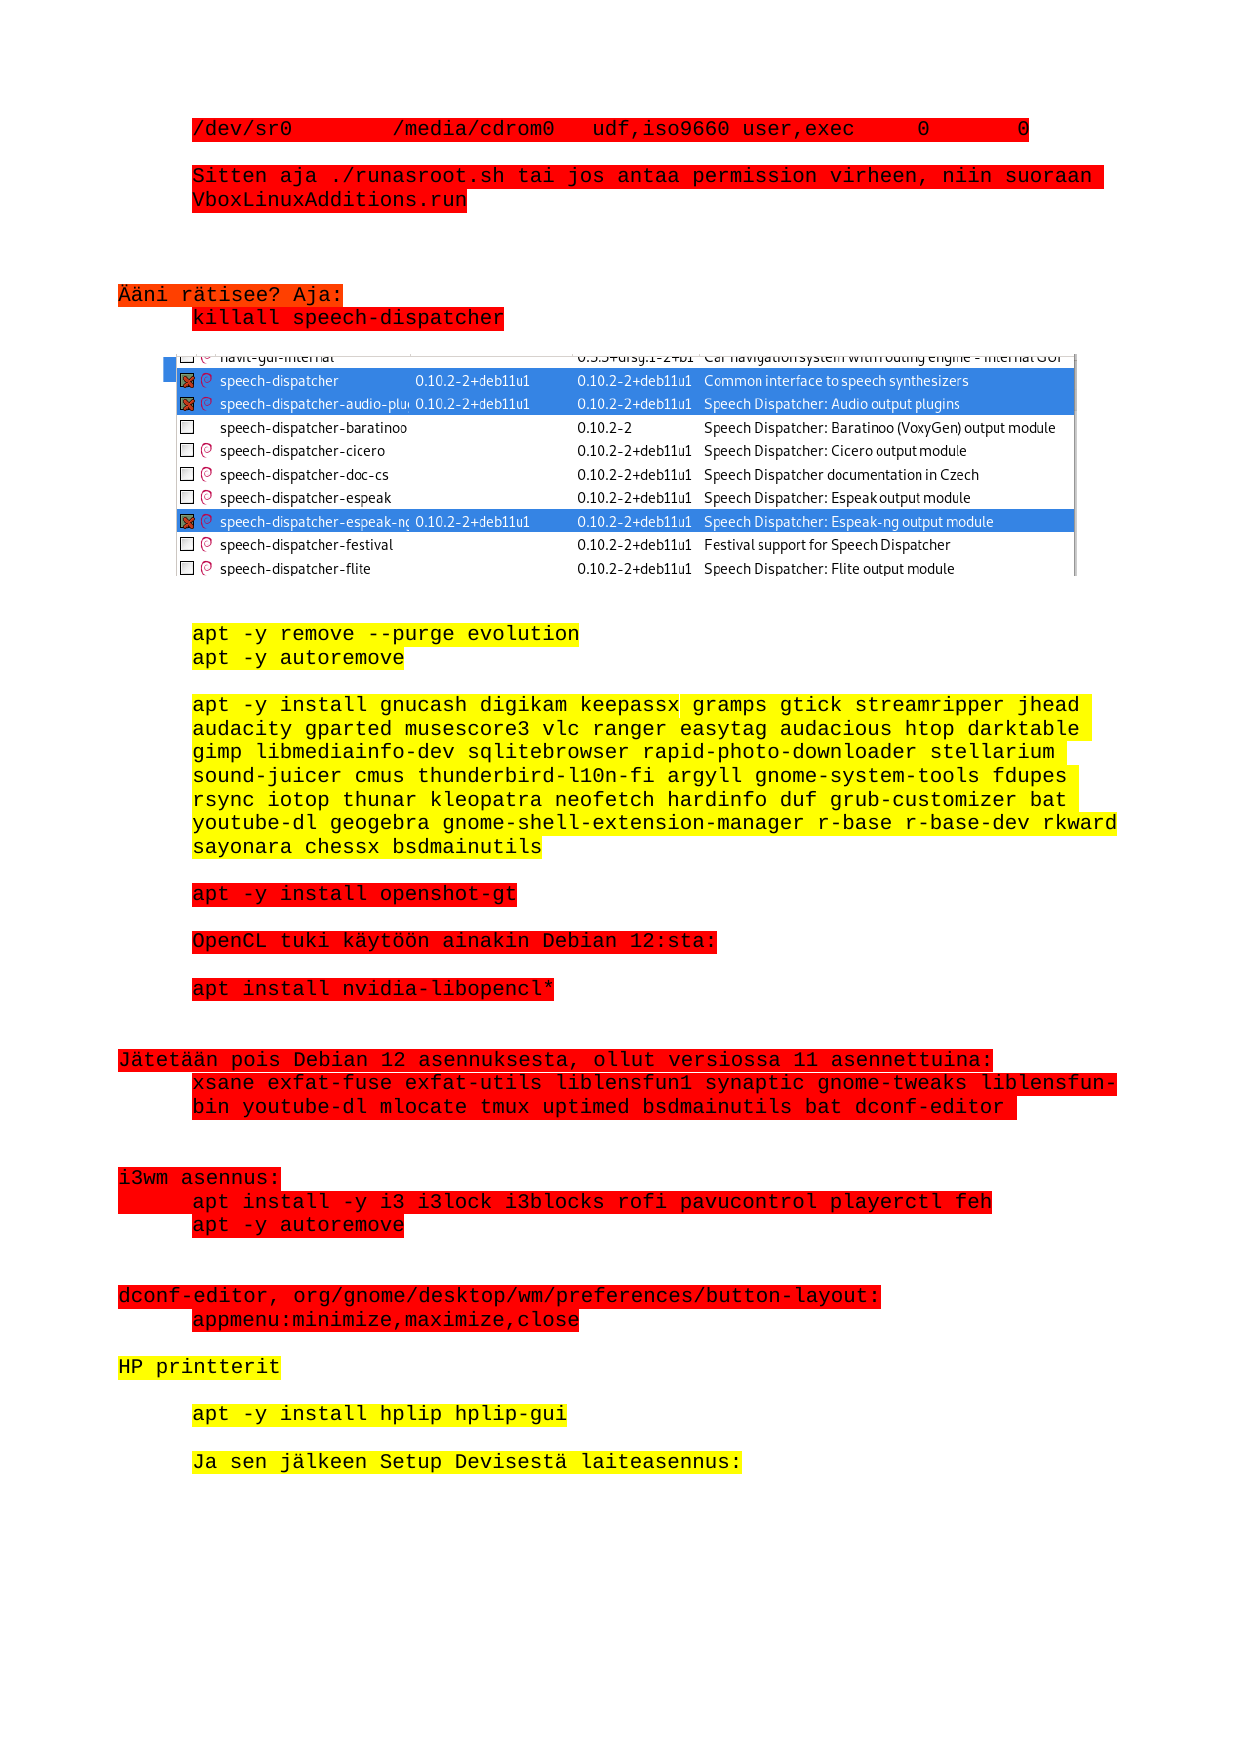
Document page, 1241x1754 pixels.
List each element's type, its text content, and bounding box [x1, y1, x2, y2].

text Ja sen jälkeen Setup Devisestä laiteasennus: [192, 1451, 1122, 1474]
text apt -y remove --purge evolution [192, 623, 1122, 647]
text Ääni rätisee? Aja: [118, 284, 1122, 307]
text apt -y install hplip hplip-gui [192, 1403, 1122, 1427]
text HP printterit [118, 1356, 1122, 1380]
text apt -y install gnucash digikam keepassx gramps gtick streamripper jhead audacity gparted musescore3 vlc ranger easytag audacious htop darktable gimp libmediainfo-dev sqlitebrowser rapid-photo-downloader stellarium sound-juicer cmus thunderbird-l10n-fi argyll gnome-system-tools fdupes rsync iotop thunar kleopatra neofetch hardinfo duf grub-customizer bat youtube-dl geogebra gnome-shell-extension-manager r-base r-base-dev rkward sayonara chessx bsdmainutils [192, 694, 1122, 859]
text Jätetään pois Debian 12 asennuksesta, ollut versiossa 11 asennettuina: [118, 1049, 1122, 1072]
text /dev/sr0 /media/cdrom0 udf,iso9660 user,exec 0 0 [192, 118, 1122, 142]
text appmenu:minimize,maximize,close [192, 1309, 1122, 1332]
text OpenCL tuki käytöön ainakin Debian 12:sta: [192, 931, 1122, 978]
text apt install nvidia-libopencl* [192, 978, 1122, 1001]
text Sitten aja ./runasroot.sh tai jos antaa permission virheen, niin suoraan VboxLinuxAdditions.run [192, 165, 1122, 213]
text apt install -y i3 i3lock i3blocks rofi pavucontrol playerctl feh [118, 1191, 1122, 1214]
text apt -y autoremove [192, 1214, 1122, 1238]
text apt -y autoremove [192, 647, 1122, 670]
text xsane exfat-fuse exfat-utils liblensfun1 synaptic gnome-tweaks liblensfun-bin youtube-dl mlocate tmux uptimed bsdmainutils bat dconf-editor [192, 1072, 1122, 1120]
text apt -y install openshot-gt [192, 883, 1122, 907]
text killall speech-dispatcher [192, 307, 1122, 331]
text i3wm asennus: [118, 1167, 1122, 1191]
picture [163, 354, 1077, 576]
text dconf-editor, org/gnome/desktop/wm/preferences/button-layout: [118, 1285, 1122, 1309]
